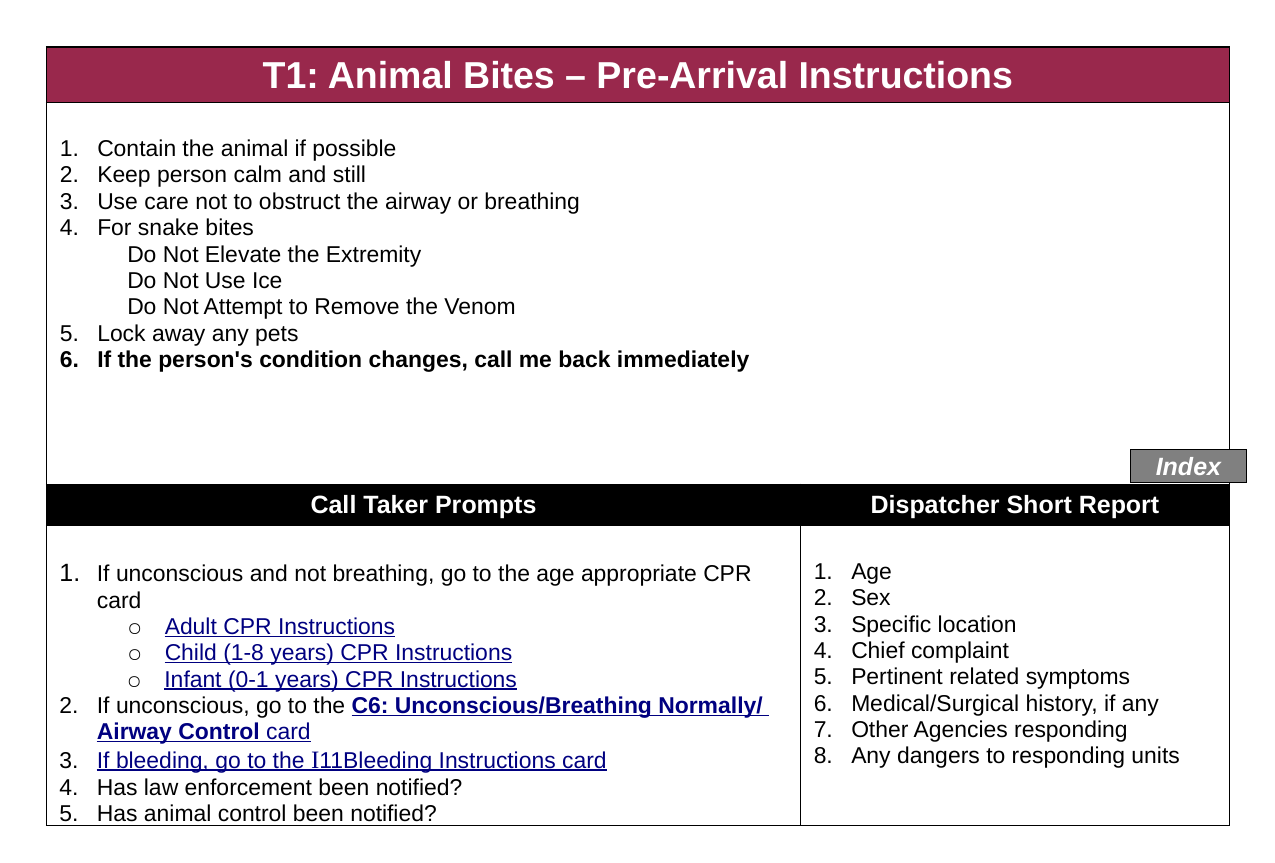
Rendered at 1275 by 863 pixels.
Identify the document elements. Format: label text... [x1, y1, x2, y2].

table_cell Age Sex Specific location Chief complaint Pertinent related symptoms Medical/Surgical history, if any Other Agencies responding Any dangers to responding units [801, 526, 1229, 825]
table_cell Dispatcher Short Report [801, 485, 1229, 525]
table_cell Contain the animal if possible Keep person calm and still Use care not to obstruct the airway or breathing For snake bites Do Not Elevate the Extremity Do Not Use Ice Do Not Attempt to Remove the Venom Lock away any pets If the person's condition changes, call me back immediately [47, 103, 1229, 483]
table_cell Call Taker Prompts [47, 485, 800, 525]
table_header T1: Animal Bites – Pre-Arrival Instructions [47, 48, 1229, 102]
table_cell If unconscious and not breathing, go to the age appropriate CPR card Adult CPR Instructions Child (1-8 years) CPR Instructions Infant (0-1 years) CPR Instructions If unconscious, go to the C6: Unconscious/Breathing Normally/ Airway Control card If bleeding, go to the I11Bleeding Instructions card Has law enforcement been notified? Has animal control been notified? [47, 526, 800, 825]
